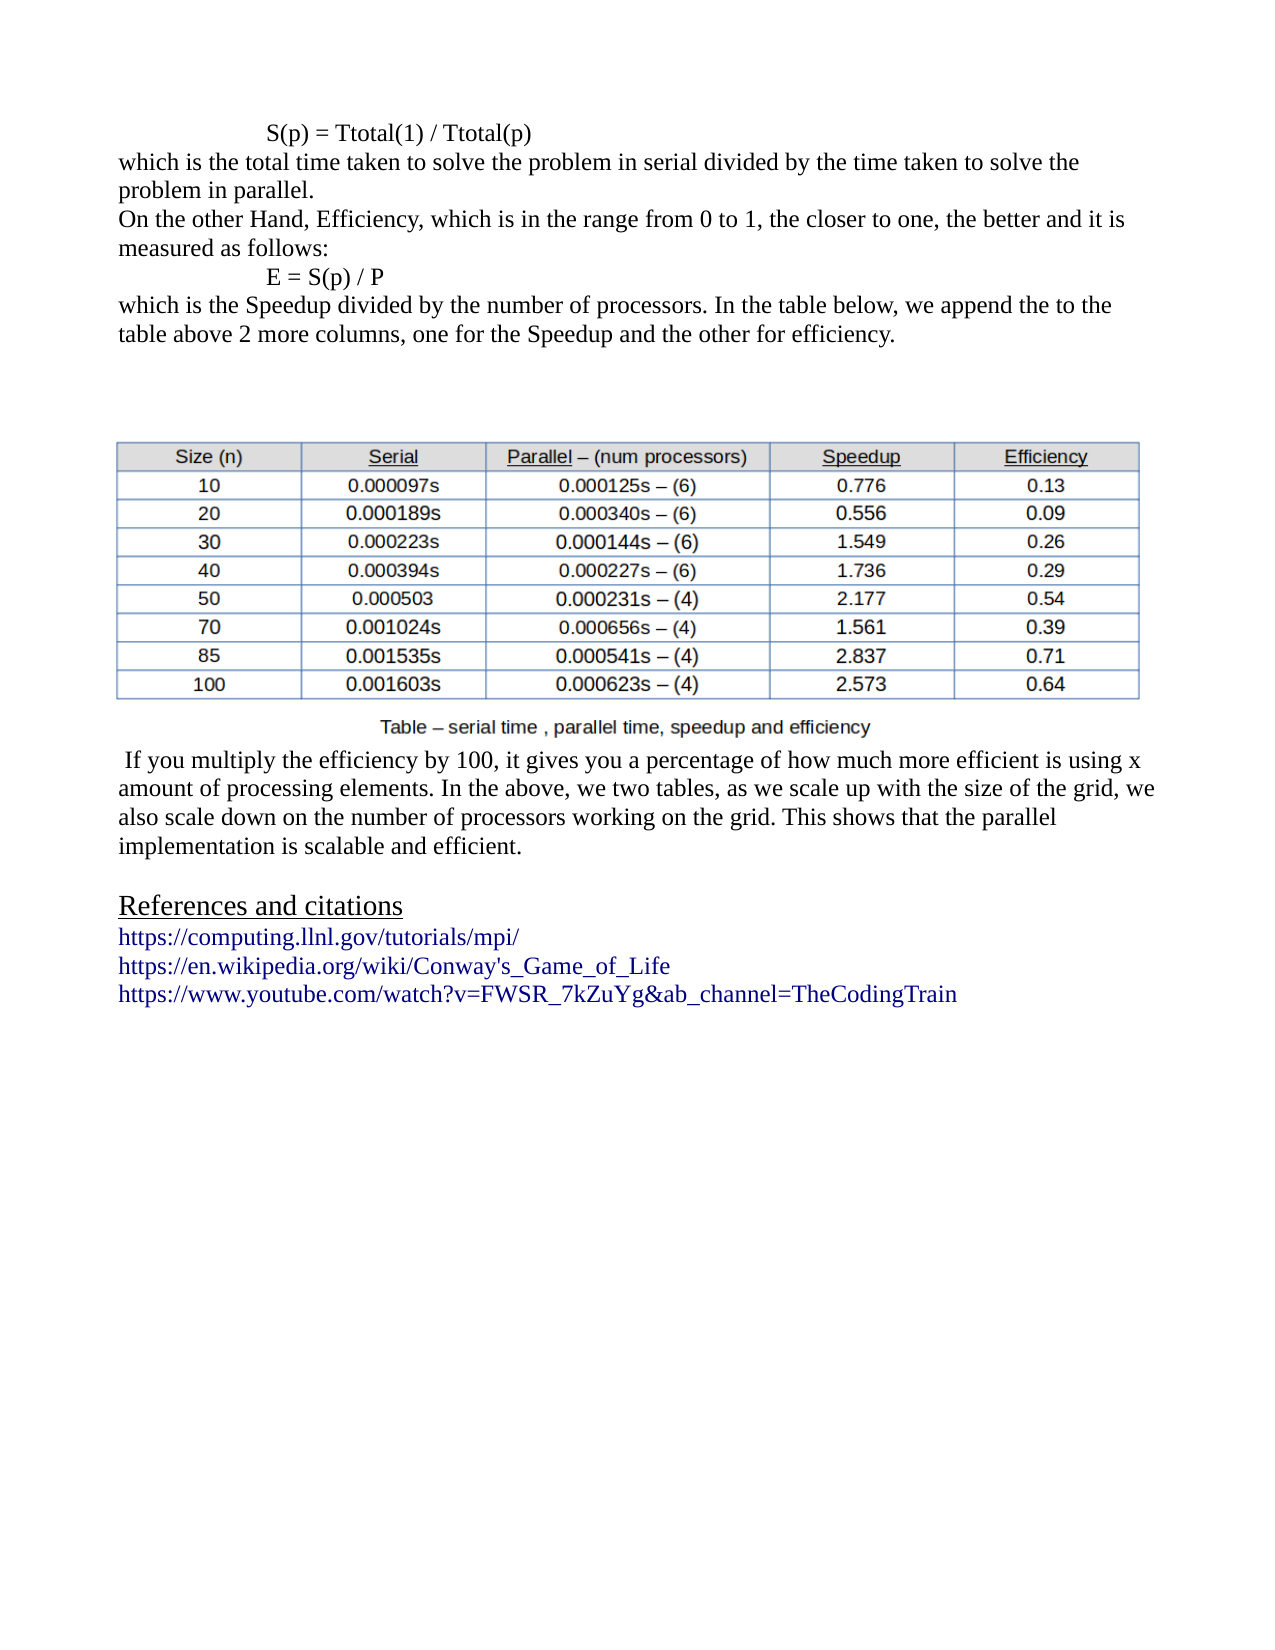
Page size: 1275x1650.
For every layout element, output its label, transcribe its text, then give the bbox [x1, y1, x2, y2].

text https://en.wikipedia.org/wiki/Conway's_Game_of_Life [118, 951, 1157, 979]
text On the other Hand, Efficiency, which is in the range from 0 to 1, the closer to one, the better and it is measured as follows: E = S(p) / P [118, 204, 1157, 291]
text which is the Speedup divided by the number of processors. In the table below, we append the to the table above 2 more columns, one for the Speedup and the other for efficiency. [118, 291, 1157, 348]
text https://www.youtube.com/watch?v=FWSR_7kZuYg&ab_channel=TheCodingTrain [118, 979, 1157, 1008]
text If you multiply the efficiency by 100, it gives you a percentage of how much more efficient is using x amount of processing elements. In the above, we two tables, as we scale up with the size of the grid, we also scale down on the number of processors working on the grid. This shows that the parallel implementation is scalable and efficient. [118, 406, 1157, 860]
text which is the total time taken to solve the problem in serial divided by the time taken to solve the problem in parallel. [118, 147, 1157, 204]
text https://computing.llnl.gov/tutorials/mpi/ [118, 922, 1157, 951]
text S(p) = Ttotal(1) / Ttotal(p) [118, 118, 1157, 147]
text References and citations [118, 888, 1157, 922]
picture [107, 431, 1146, 745]
